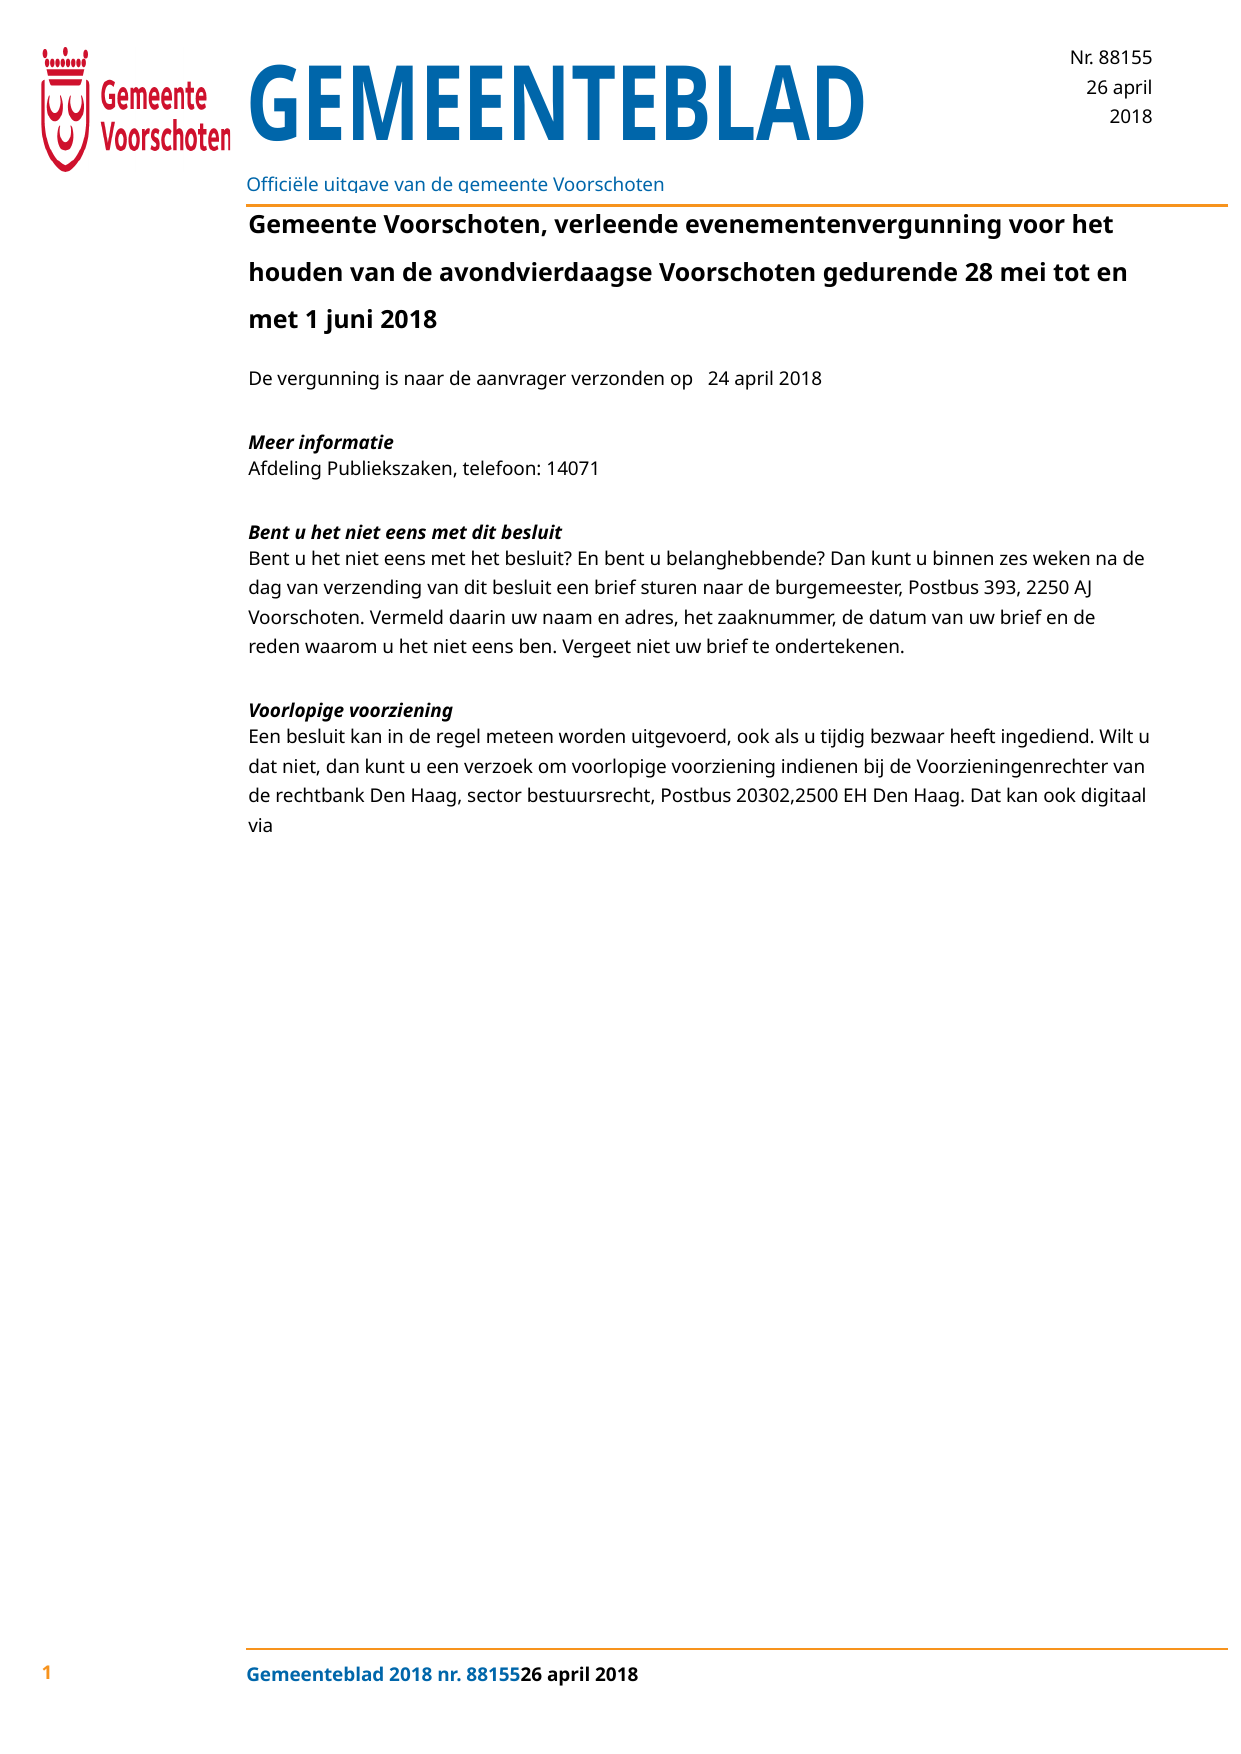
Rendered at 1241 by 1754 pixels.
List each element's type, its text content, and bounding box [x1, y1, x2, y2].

text Bent u het niet eens met dit besluit [248, 519, 1152, 545]
text Voorlopige voorziening [248, 698, 1152, 723]
text Een besluit kan in de regel meteen worden uitgevoerd, ook als u tijdig bezwaar heeft ingediend. Wilt u dat niet, dan kunt u een verzoek om voorlopige voorziening indienen bij de Voorzieningenrechter van de rechtbank Den Haag, sector bestuursrecht, Postbus 20302,2500 EH Den Haag. Dat kan ook digitaal via [248, 723, 1152, 838]
picture [41, 47, 231, 172]
text Meer informatie [248, 429, 1152, 455]
text De vergunning is naar de aanvrager verzonden op 24 april 2018 [248, 366, 1152, 391]
text Bent u het niet eens met het besluit? En bent u belanghebbende? Dan kunt u binnen zes weken na de dag van verzending van dit besluit een brief sturen naar de burgemeester, Postbus 393, 2250 AJ Voorschoten. Vermeld daarin uw naam en adres, het zaaknummer, de datum van uw brief en de reden waarom u het niet eens ben. Vergeet niet uw brief te ondertekenen. [248, 545, 1152, 659]
text Afdeling Publiekszaken, telefoon: 14071 [248, 455, 1152, 481]
text Gemeente Voorschoten, verleende evenementenvergunning voor het houden van de avondvierdaagse Voorschoten gedurende 28 mei tot en met 1 juni 2018 [248, 207, 1152, 336]
